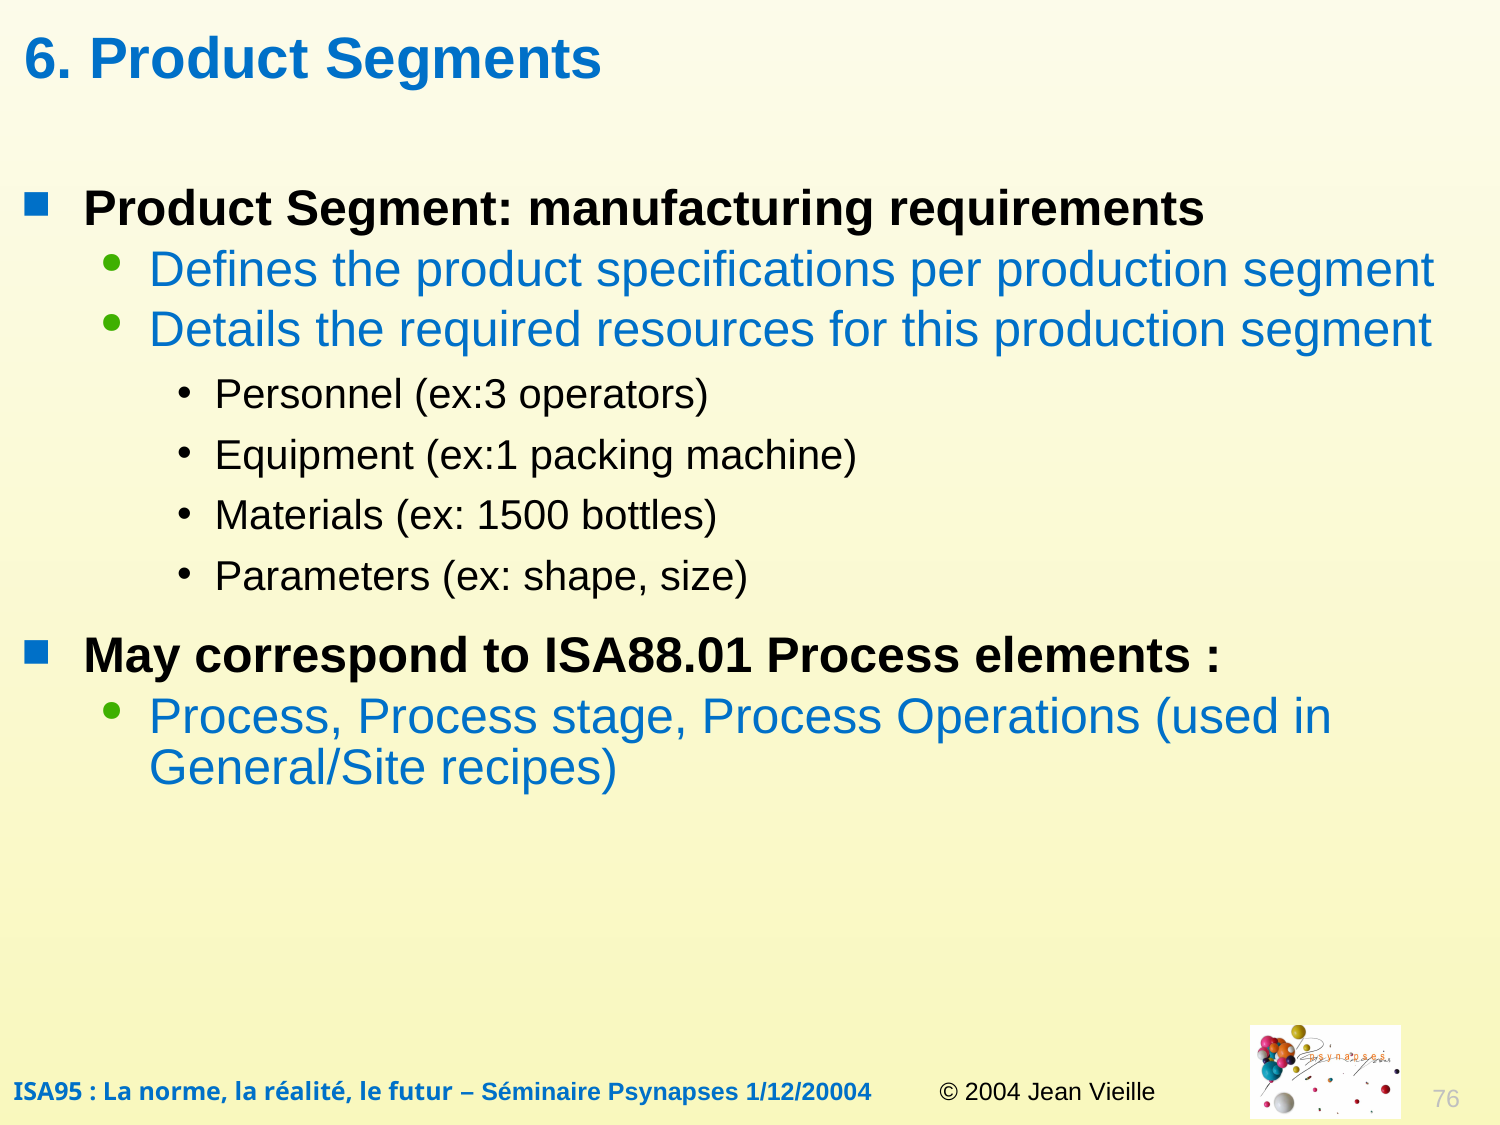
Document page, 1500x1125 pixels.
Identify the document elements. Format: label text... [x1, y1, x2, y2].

picture [1250, 1026, 1401, 1119]
title 6. Product Segments [9, 12, 1476, 151]
list Product Segment: manufacturing requirements Defines the product specifications per production segment Details the required resources for this production segment Personnel (ex:3 operators) Equipment (ex:1 packing machine) Materials (ex: 1500 bottles) Parameters (ex: shape, size) May correspond to ISA88.01 Process elements : Process, Process stage, Process Operations (used in General/Site recipes) [12, 174, 1476, 1026]
